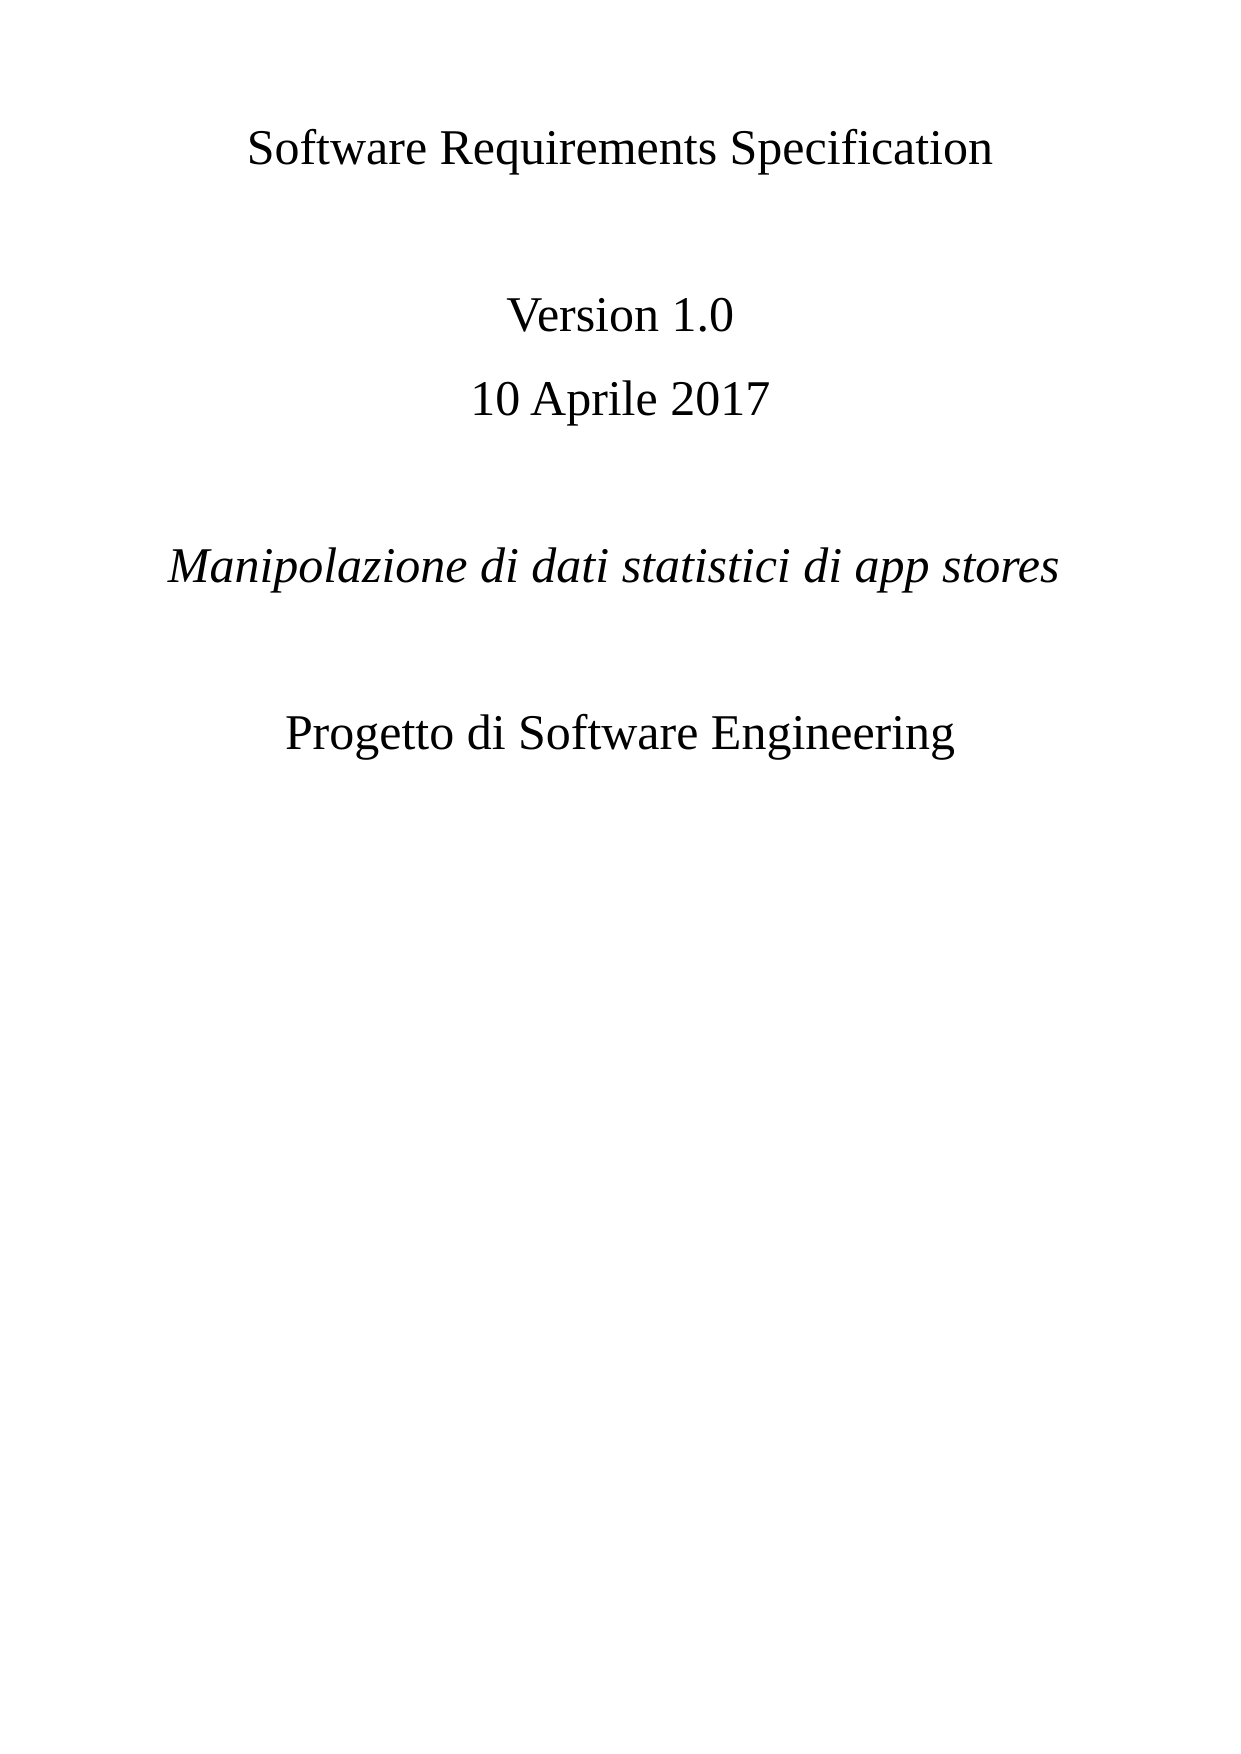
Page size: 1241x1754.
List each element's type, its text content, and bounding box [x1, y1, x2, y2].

text Manipolazione di dati statistici di app stores [118, 536, 1122, 593]
text Software Requirements Specification [118, 118, 1122, 176]
text 10 Aprile 2017 [118, 369, 1122, 426]
text Progetto di Software Engineering [118, 703, 1122, 760]
text Version 1.0 [118, 285, 1122, 343]
